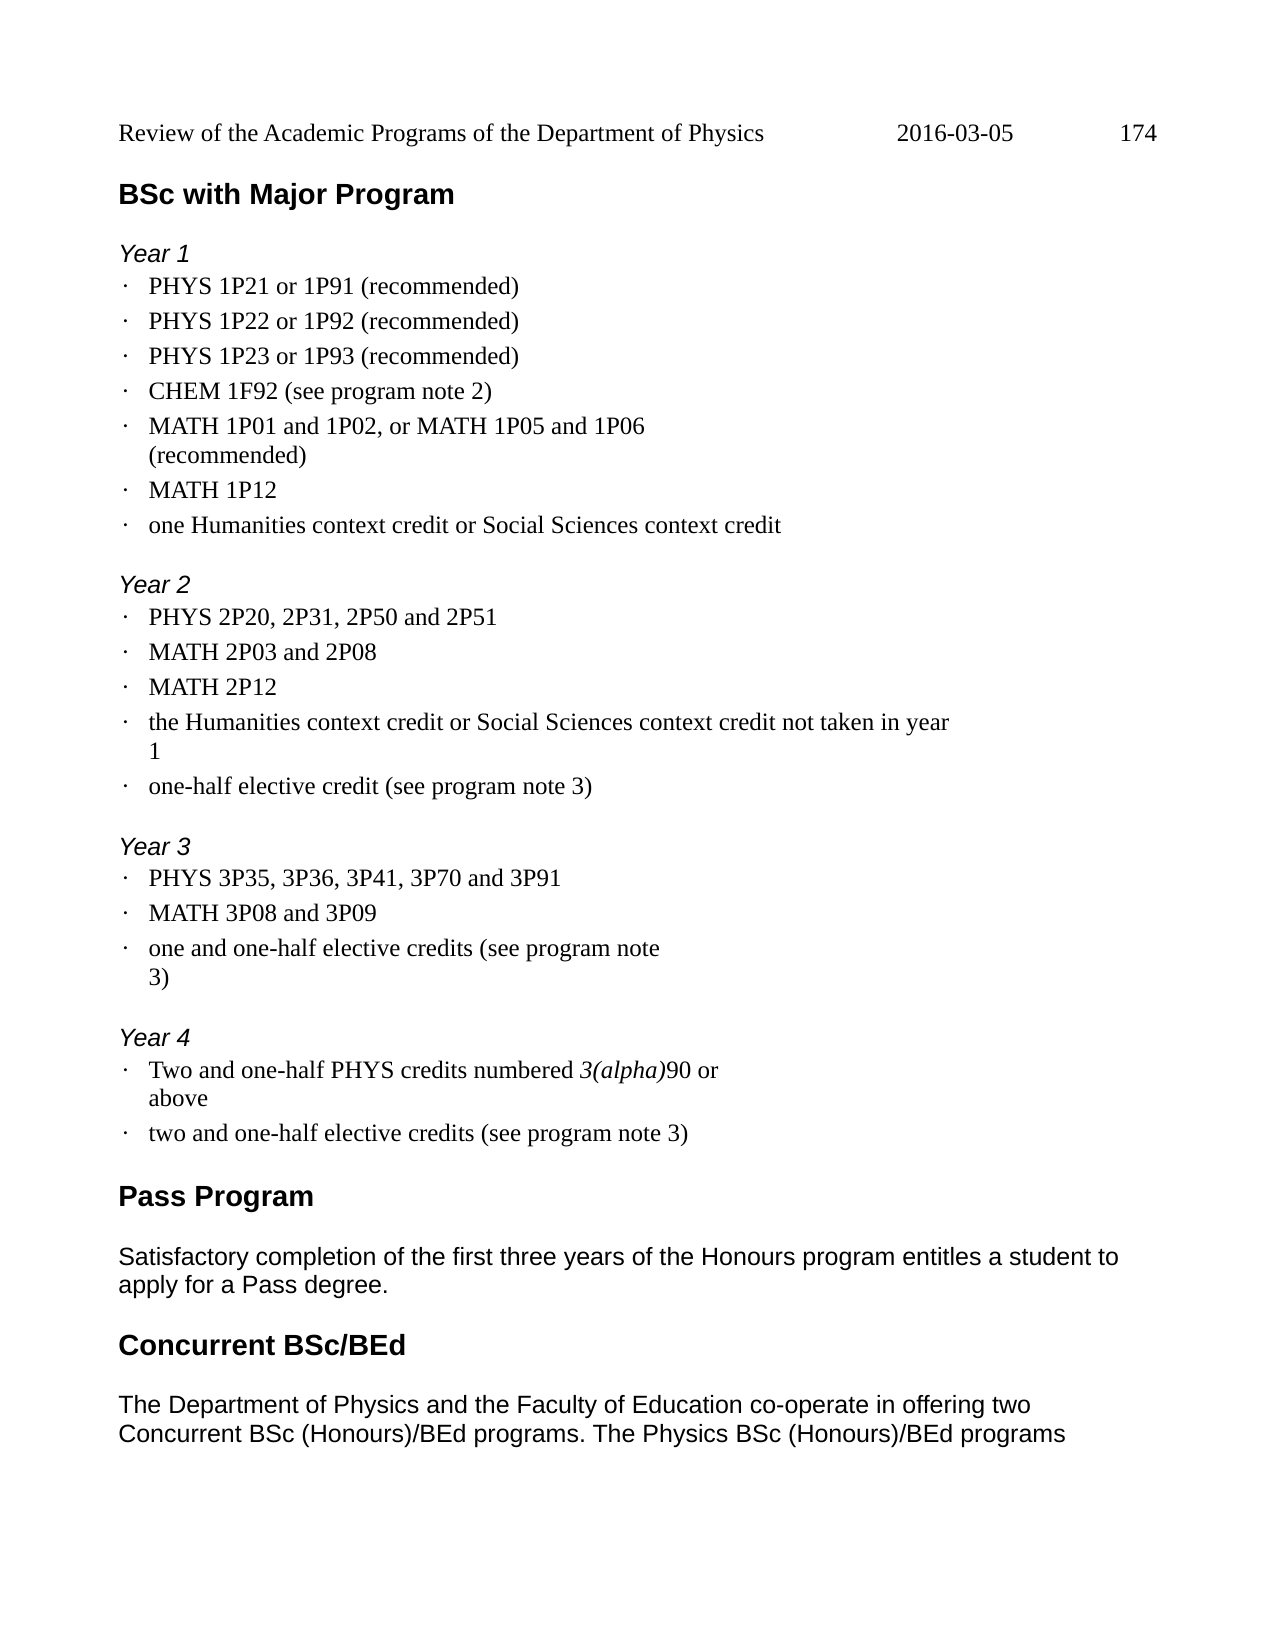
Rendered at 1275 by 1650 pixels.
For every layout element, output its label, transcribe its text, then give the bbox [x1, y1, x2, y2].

table_cell one Humanities context credit or Social Sciences context credit [145, 507, 811, 542]
text Pass Program Satisfactory completion of the first three years of the Honours program entitles a student to apply for a Pass degree. Concurrent BSc/BEd The Department of Physics and the Faculty of Education co-operate in offering two Concurrent BSc (Honours)/BEd programs. The Physics BSc (Honours)/BEd programs [118, 1150, 1157, 1447]
table_header Two and one-half PHYS credits numbered 3(alpha)90 or above [145, 1052, 783, 1115]
text Year 3 [118, 803, 1157, 860]
table_cell · [118, 472, 145, 507]
text BSc with Major Program Year 1 [118, 177, 1157, 268]
table_header · [118, 860, 145, 895]
table_cell MATH 2P12 [145, 669, 962, 704]
table_header PHYS 3P35, 3P36, 3P41, 3P70 and 3P91 [145, 860, 685, 895]
table_cell · [118, 895, 145, 930]
table_cell · [118, 669, 145, 704]
table_cell one and one-half elective credits (see program note 3) [145, 930, 685, 994]
table_cell · [118, 768, 145, 803]
table_cell · [118, 634, 145, 669]
table_cell · [118, 507, 145, 542]
table_cell MATH 2P03 and 2P08 [145, 634, 962, 669]
table_cell · [118, 1115, 145, 1150]
table_cell · [118, 704, 145, 768]
table_cell · [118, 338, 145, 373]
table_header · [118, 599, 145, 634]
table_cell · [118, 303, 145, 338]
text Year 2 [118, 542, 1157, 599]
table_cell PHYS 1P22 or 1P92 (recommended) [145, 303, 811, 338]
table_header PHYS 2P20, 2P31, 2P50 and 2P51 [145, 599, 962, 634]
table_cell PHYS 1P23 or 1P93 (recommended) [145, 338, 811, 373]
table_cell · [118, 930, 145, 994]
table_header · [118, 1052, 145, 1115]
table_cell two and one-half elective credits (see program note 3) [145, 1115, 783, 1150]
table_cell the Humanities context credit or Social Sciences context credit not taken in year 1 [145, 704, 962, 768]
table_cell MATH 3P08 and 3P09 [145, 895, 685, 930]
text Year 4 [118, 994, 1157, 1052]
table_cell MATH 1P01 and 1P02, or MATH 1P05 and 1P06 (recommended) [145, 408, 811, 472]
table_cell · [118, 408, 145, 472]
table_header PHYS 1P21 or 1P91 (recommended) [145, 268, 811, 303]
table_cell MATH 1P12 [145, 472, 811, 507]
table_header · [118, 268, 145, 303]
table_cell CHEM 1F92 (see program note 2) [145, 373, 811, 408]
table_cell one-half elective credit (see program note 3) [145, 768, 962, 803]
table_cell · [118, 373, 145, 408]
